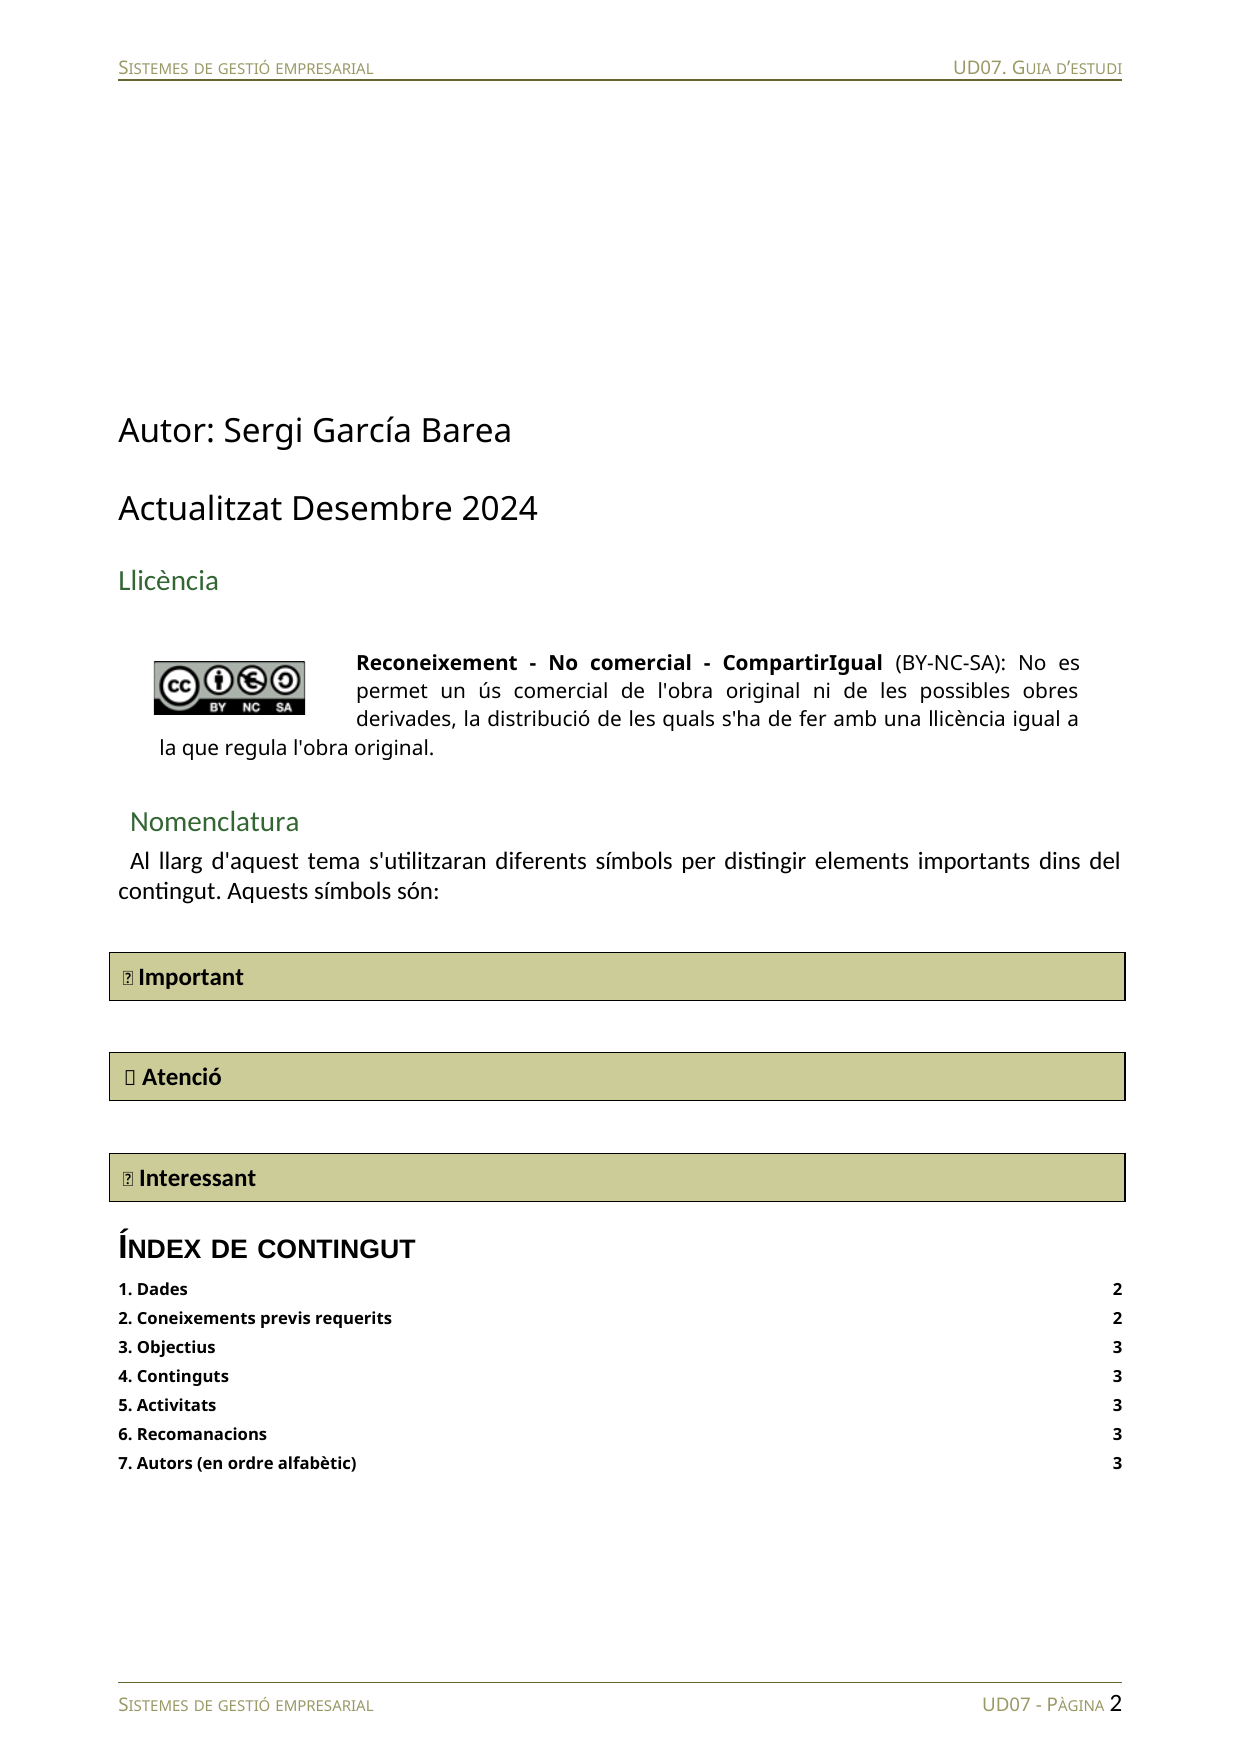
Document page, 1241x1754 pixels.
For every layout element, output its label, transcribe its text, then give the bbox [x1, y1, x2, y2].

text Reconeixement - No comercial - CompartirIgual (BY-NC-SA): No es permet un ús comercial de l'obra original ni de les possibles obres derivades, la distribució de les quals s'ha de fer amb una llicència igual a la que regula l'obra original. [159, 648, 1080, 761]
text Autor: Sergi García Barea [118, 407, 1122, 453]
text 2. Coneixements previs requerits 2 [118, 1307, 1122, 1329]
text Índex de contingut [118, 1227, 1122, 1265]
picture [153, 661, 306, 715]
text 3. Objectius 3 [118, 1336, 1122, 1358]
text 5. Activitats 3 [118, 1394, 1122, 1416]
text Llicència [118, 562, 1122, 598]
text 4. Continguts 3 [118, 1365, 1122, 1387]
text 6. Recomanacions 3 [118, 1423, 1122, 1445]
text 1. Dades 2 [118, 1278, 1122, 1301]
text Actualitzat Desembre 2024 [118, 485, 1122, 530]
text ❕ Atenció [110, 1053, 1124, 1100]
text 📖 Important [110, 953, 1124, 1000]
text 💬 Interessant [110, 1154, 1124, 1201]
text Nomenclatura [118, 803, 1122, 838]
text 7. Autors (en ordre alfabètic) 3 [118, 1452, 1122, 1474]
text Al llarg d'aquest tema s'utilitzaran diferents símbols per distingir elements importants dins del contingut. Aquests símbols són: [118, 845, 1122, 906]
